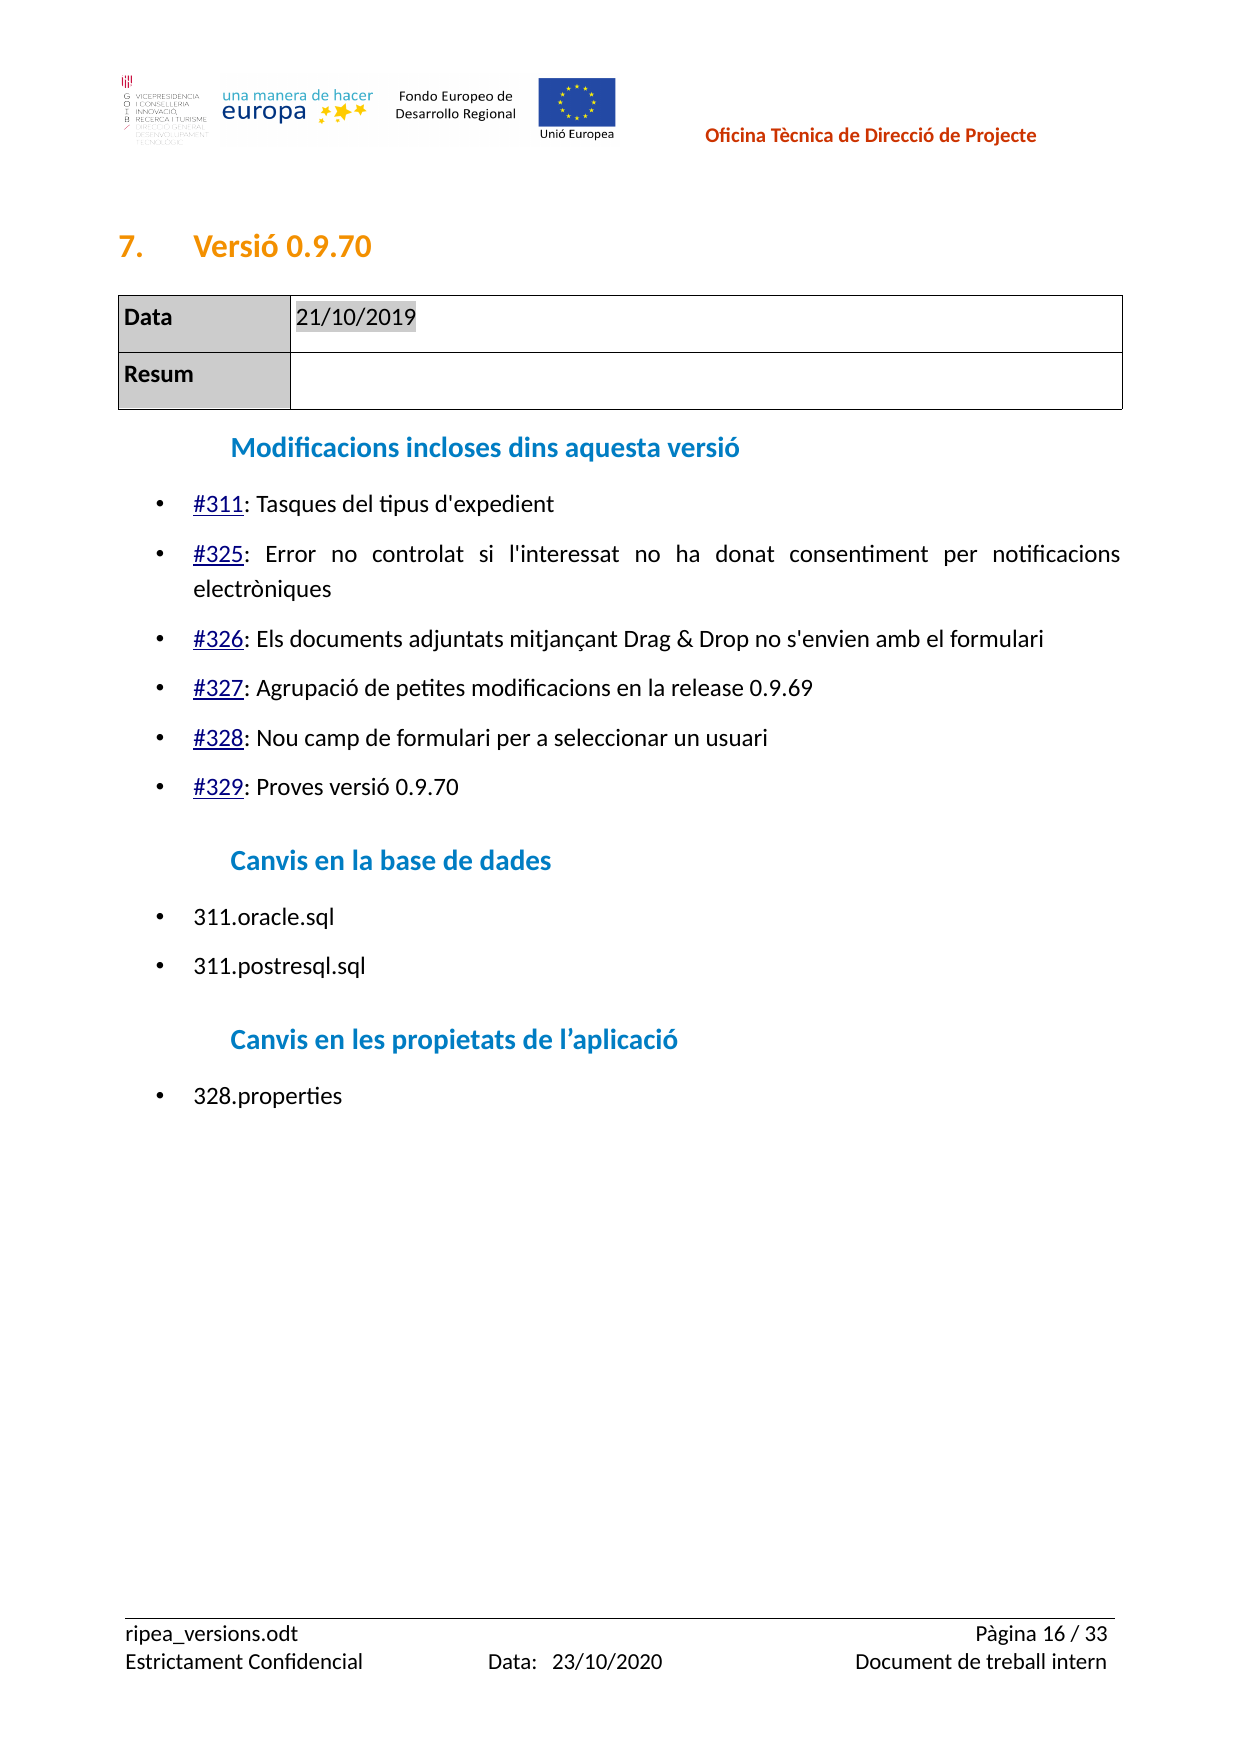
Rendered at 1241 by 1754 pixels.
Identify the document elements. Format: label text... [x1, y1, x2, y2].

list #311: Tasques del tipus d'expedient [156, 488, 1122, 519]
subtitle Canvis en les propietats de l’aplicació [153, 1021, 1122, 1056]
table_cell [291, 353, 1122, 408]
table_header 21/10/2019 [291, 296, 1122, 352]
list #328: Nou camp de formulari per a seleccionar un usuari [156, 722, 1122, 752]
list #329: Proves versió 0.9.70 [156, 771, 1122, 802]
picture [219, 73, 621, 147]
picture [118, 73, 213, 147]
table_cell Resum [119, 353, 290, 408]
list #325: Error no controlat si l'interessat no ha donat consentiment per notificacions electròniques [156, 538, 1122, 604]
subtitle Modificacions incloses dins aquesta versió [153, 429, 1122, 465]
subtitle Versió 0.9.70 [118, 225, 1122, 266]
subtitle Canvis en la base de dades [153, 842, 1122, 877]
list #327: Agrupació de petites modificacions en la release 0.9.69 [156, 672, 1122, 703]
list 311.oracle.sql [156, 901, 1122, 931]
table_header Data [119, 296, 290, 352]
list #326: Els documents adjuntats mitjançant Drag & Drop no s'envien amb el formulari [156, 623, 1122, 653]
list 311.postresql.sql [156, 951, 1122, 981]
list 328.properties [156, 1080, 1122, 1111]
